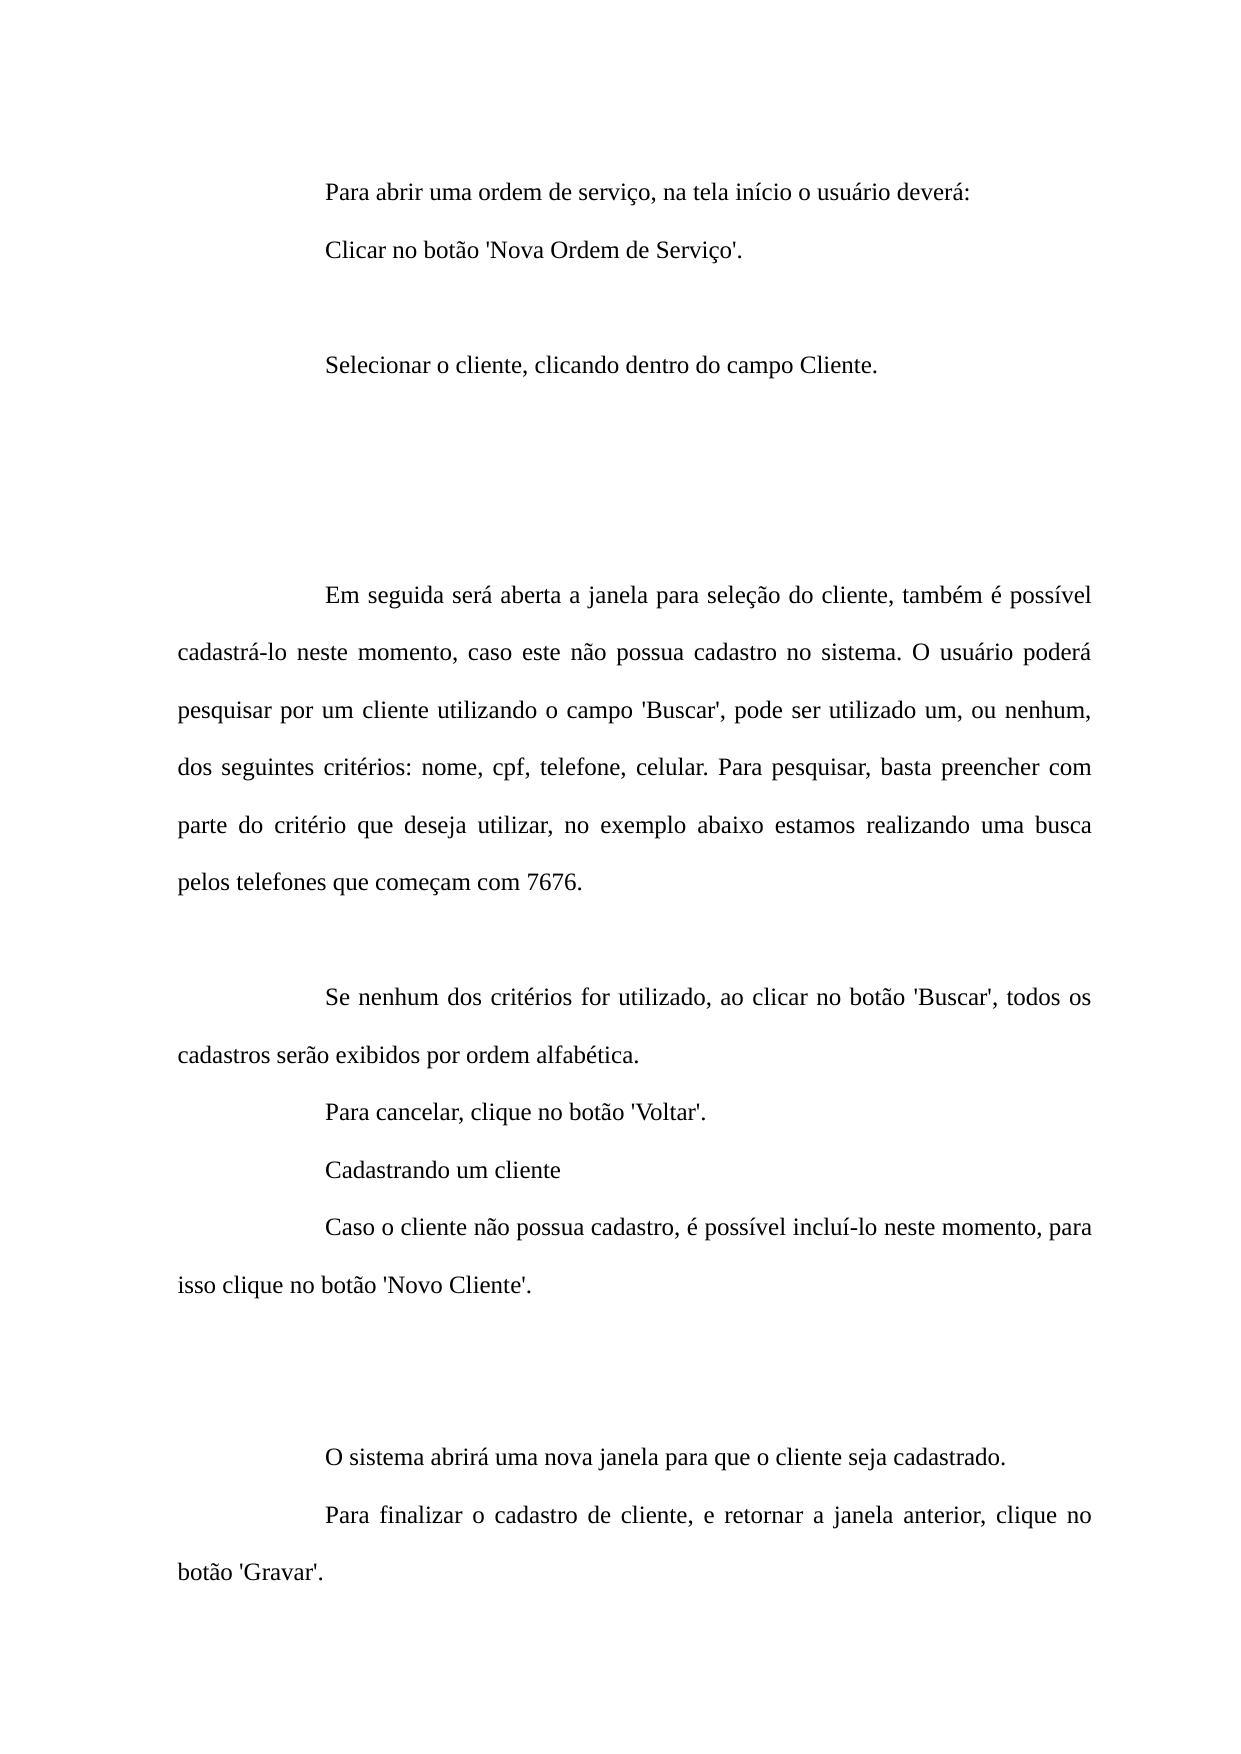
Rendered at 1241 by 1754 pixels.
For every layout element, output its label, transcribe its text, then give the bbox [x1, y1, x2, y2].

text Em seguida será aberta a janela para seleção do cliente, também é possível cadastrá-lo neste momento, caso este não possua cadastro no sistema. O usuário poderá pesquisar por um cliente utilizando o campo 'Buscar', pode ser utilizado um, ou nenhum, dos seguintes critérios: nome, cpf, telefone, celular. Para pesquisar, basta preencher com parte do critério que deseja utilizar, no exemplo abaixo estamos realizando uma busca pelos telefones que começam com 7676. [177, 580, 1092, 896]
text Caso o cliente não possua cadastro, é possível incluí-lo neste momento, para isso clique no botão 'Novo Cliente'. [177, 1212, 1092, 1298]
text Se nenhum dos critérios for utilizado, ao clicar no botão 'Buscar', todos os cadastros serão exibidos por ordem alfabética. [177, 982, 1092, 1068]
text Para cancelar, clique no botão 'Voltar'. [177, 1097, 1092, 1126]
text Clicar no botão 'Nova Ordem de Serviço'. [177, 235, 1092, 263]
text Cadastrando um cliente [177, 1155, 1092, 1183]
text Selecionar o cliente, clicando dentro do campo Cliente. [177, 350, 1092, 378]
text O sistema abrirá uma nova janela para que o cliente seja cadastrado. [177, 1442, 1092, 1471]
text Para abrir uma ordem de serviço, na tela início o usuário deverá: [177, 177, 1092, 206]
text Para finalizar o cadastro de cliente, e retornar a janela anterior, clique no botão 'Gravar'. [177, 1500, 1092, 1586]
